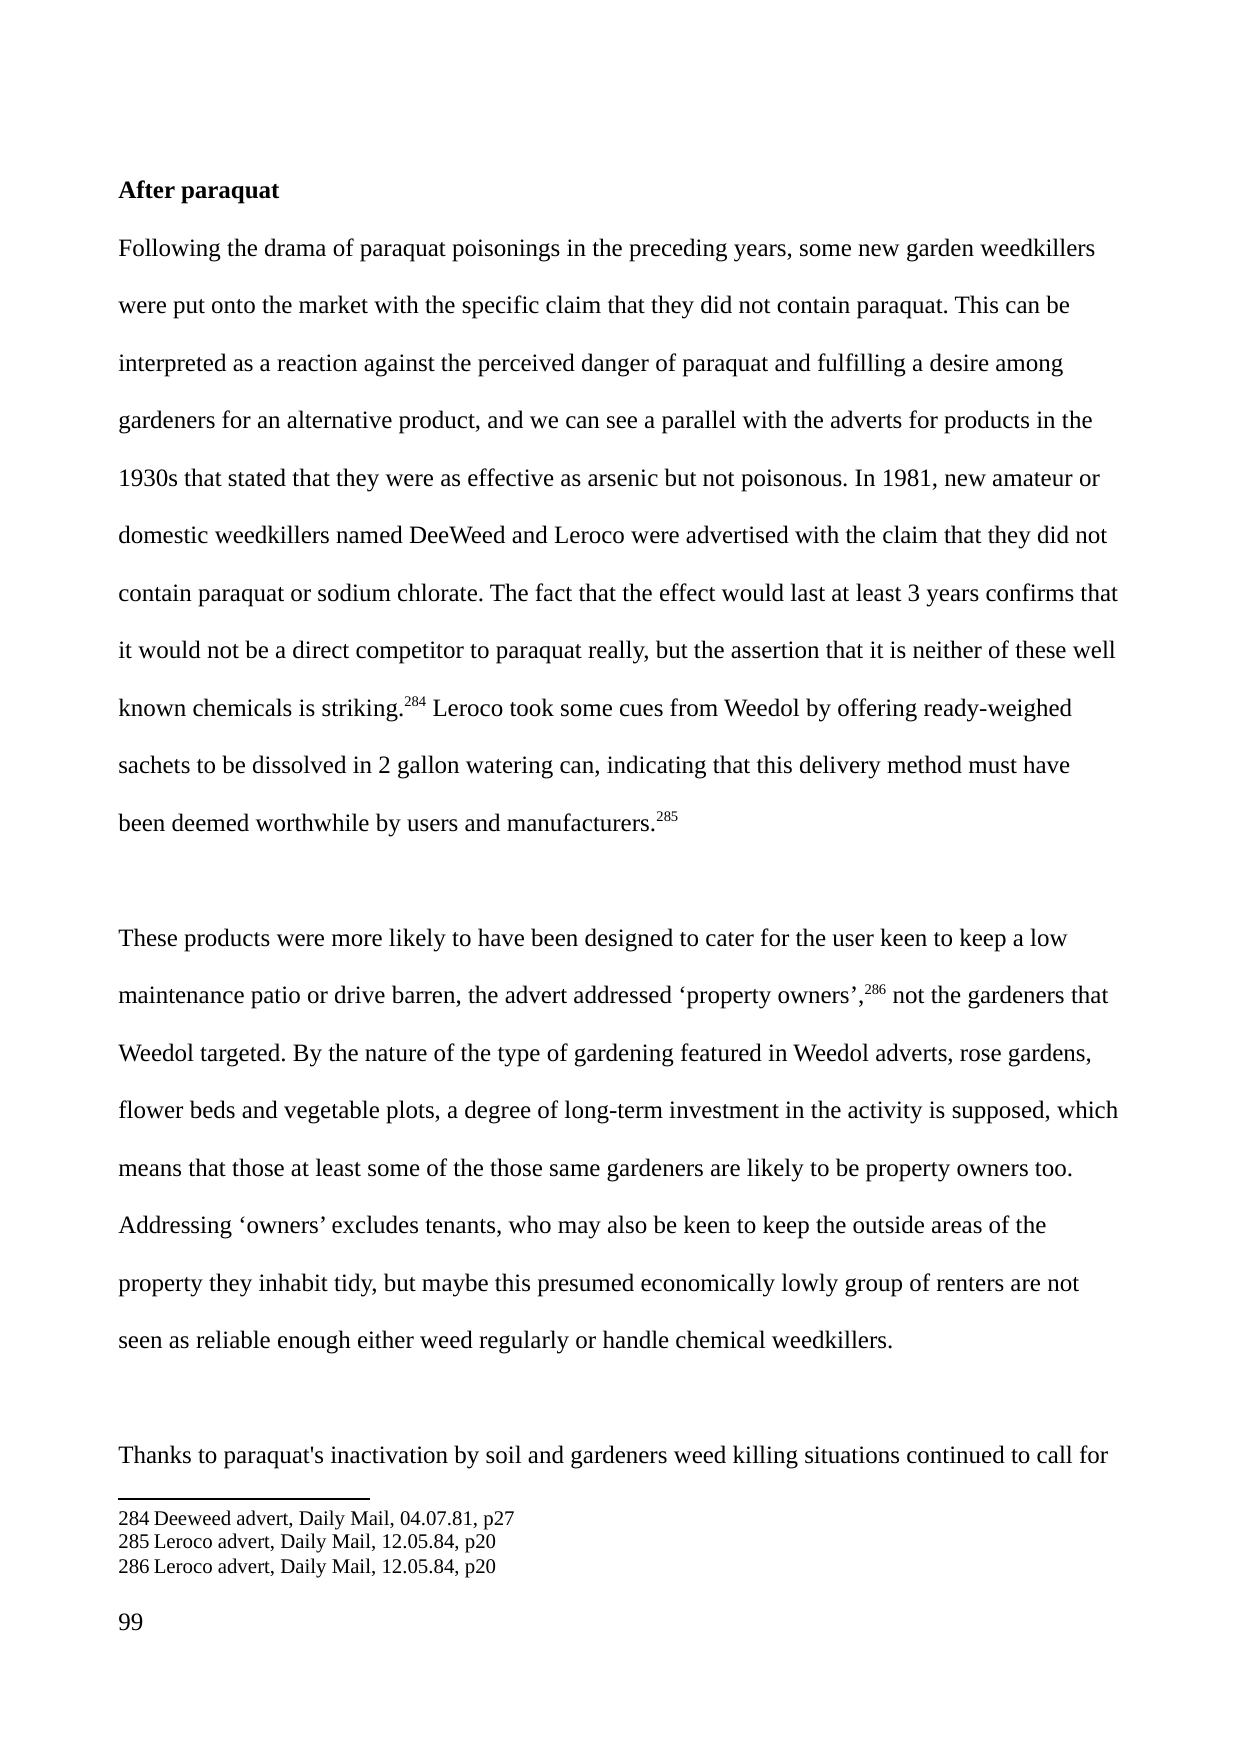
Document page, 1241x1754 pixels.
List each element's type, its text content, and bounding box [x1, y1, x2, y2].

text Thanks to paraquat's inactivation by soil and gardeners weed killing situations continued to call for [118, 1441, 1122, 1469]
text These products were more likely to have been designed to cater for the user keen to keep a low maintenance patio or drive barren, the advert addressed ‘property owners’, not the gardeners that Weedol targeted. By the nature of the type of gardening featured in Weedol adverts, rose gardens, flower beds and vegetable plots, a degree of long-term investment in the activity is supposed, which means that those at least some of the those same gardeners are likely to be property owners too. Addressing ‘owners’ excludes tenants, who may also be keen to keep the outside areas of the property they inhabit tidy, but maybe this presumed economically lowly group of renters are not seen as reliable enough either weed regularly or handle chemical weedkillers. [118, 923, 1122, 1354]
text Following the drama of paraquat poisonings in the preceding years, some new garden weedkillers were put onto the market with the specific claim that they did not contain paraquat. This can be interpreted as a reaction against the perceived danger of paraquat and fulfilling a desire among gardeners for an alternative product, and we can see a parallel with the adverts for products in the 1930s that stated that they were as effective as arsenic but not poisonous. In 1981, new amateur or domestic weedkillers named DeeWeed and Leroco were advertised with the claim that they did not contain paraquat or sodium chlorate. The fact that the effect would last at least 3 years confirms that it would not be a direct competitor to paraquat really, but the assertion that it is neither of these well known chemicals is striking. Leroco took some cues from Weedol by offering ready-weighed sachets to be dissolved in 2 gallon watering can, indicating that this delivery method must have been deemed worthwhile by users and manufacturers. [118, 233, 1122, 837]
text After paraquat [118, 176, 1122, 204]
text Leroco advert, Daily Mail, 12.05.84, p20 [118, 1529, 1122, 1553]
text Leroco advert, Daily Mail, 12.05.84, p20 [118, 1553, 1122, 1578]
text Deeweed advert, Daily Mail, 04.07.81, p27 [118, 1505, 1122, 1529]
